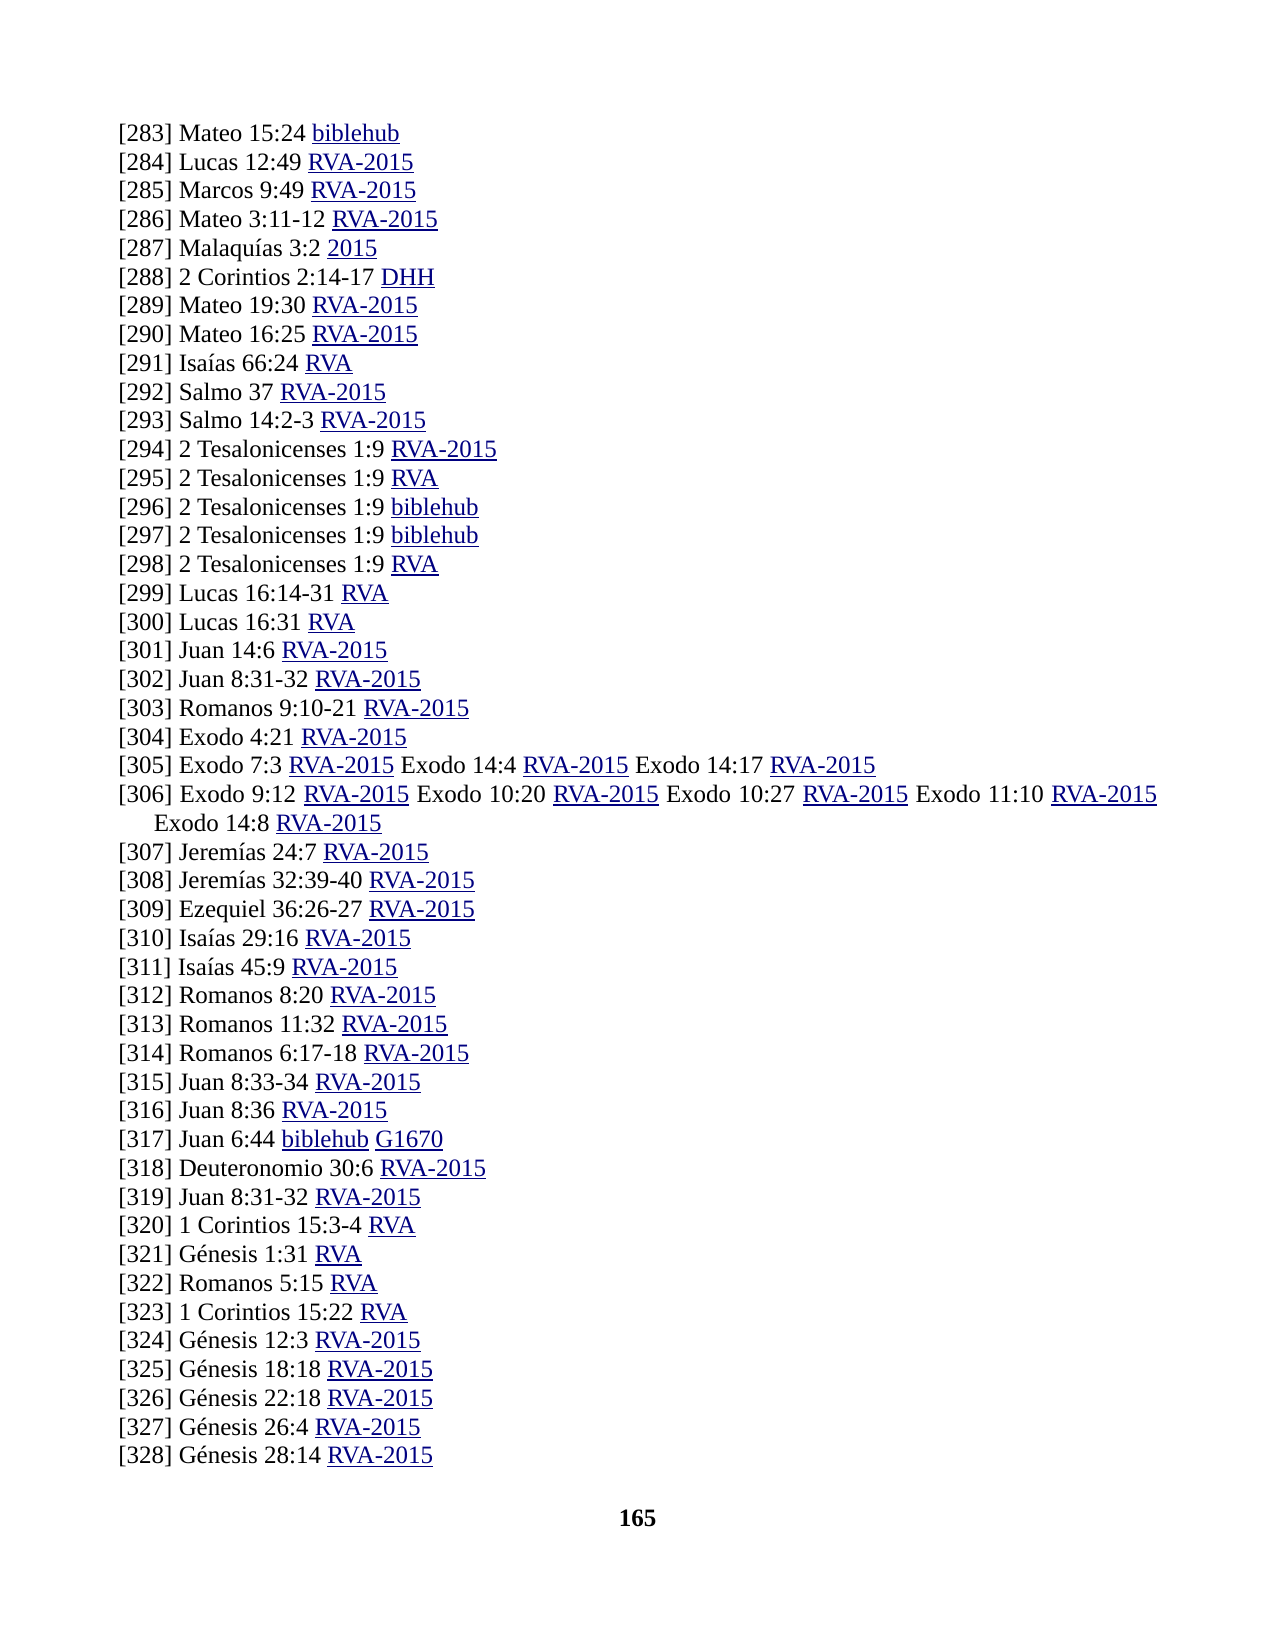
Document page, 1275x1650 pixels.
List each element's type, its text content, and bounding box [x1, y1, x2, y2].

text Romanos 8:20 RVA-2015 [118, 981, 1157, 1009]
text 1 Corintios 15:22 RVA [118, 1297, 1157, 1326]
text Juan 8:33-34 RVA-2015 [118, 1067, 1157, 1096]
text Génesis 12:3 RVA-2015 [118, 1326, 1157, 1354]
text Mateo 3:11-12 RVA-2015 [118, 204, 1157, 233]
text Exodo 9:12 RVA-2015 Exodo 10:20 RVA-2015 Exodo 10:27 RVA-2015 Exodo 11:10 RVA-2015 Exodo 14:8 RVA-2015 [118, 779, 1157, 837]
text Ezequiel 36:26-27 RVA-2015 [118, 894, 1157, 923]
text Juan 14:6 RVA-2015 [118, 636, 1157, 664]
text Lucas 12:49 RVA-2015 [118, 147, 1157, 176]
text Isaías 45:9 RVA-2015 [118, 952, 1157, 981]
text Romanos 9:10-21 RVA-2015 [118, 693, 1157, 722]
text Exodo 7:3 RVA-2015 Exodo 14:4 RVA-2015 Exodo 14:17 RVA-2015 [118, 751, 1157, 779]
text Mateo 15:24 biblehub [118, 118, 1157, 147]
text Salmo 14:2-3 RVA-2015 [118, 406, 1157, 434]
text Isaías 29:16 RVA-2015 [118, 923, 1157, 952]
text 2 Tesalonicenses 1:9 RVA [118, 463, 1157, 492]
text 2 Tesalonicenses 1:9 RVA-2015 [118, 434, 1157, 463]
text 2 Tesalonicenses 1:9 biblehub [118, 521, 1157, 549]
text Juan 8:31-32 RVA-2015 [118, 664, 1157, 693]
text Exodo 4:21 RVA-2015 [118, 722, 1157, 751]
text Jeremías 24:7 RVA-2015 [118, 837, 1157, 866]
text Isaías 66:24 RVA [118, 348, 1157, 377]
text Juan 8:36 RVA-2015 [118, 1096, 1157, 1124]
text Lucas 16:31 RVA [118, 607, 1157, 636]
text Juan 8:31-32 RVA-2015 [118, 1182, 1157, 1211]
text 1 Corintios 15:3-4 RVA [118, 1211, 1157, 1239]
text Romanos 11:32 RVA-2015 [118, 1009, 1157, 1038]
text Juan 6:44 biblehub G1670 [118, 1124, 1157, 1153]
text Marcos 9:49 RVA-2015 [118, 176, 1157, 204]
text 2 Tesalonicenses 1:9 biblehub [118, 492, 1157, 521]
text Génesis 22:18 RVA-2015 [118, 1383, 1157, 1412]
text Salmo 37 RVA-2015 [118, 377, 1157, 406]
text Génesis 26:4 RVA-2015 [118, 1412, 1157, 1441]
text Mateo 19:30 RVA-2015 [118, 291, 1157, 319]
text Romanos 6:17-18 RVA-2015 [118, 1038, 1157, 1067]
text Génesis 1:31 RVA [118, 1239, 1157, 1268]
text Jeremías 32:39-40 RVA-2015 [118, 866, 1157, 894]
text Génesis 18:18 RVA-2015 [118, 1354, 1157, 1383]
text 2 Corintios 2:14-17 DHH [118, 262, 1157, 291]
text Mateo 16:25 RVA-2015 [118, 319, 1157, 348]
text Lucas 16:14-31 RVA [118, 578, 1157, 607]
text Génesis 28:14 RVA-2015 [118, 1441, 1157, 1469]
text Malaquías 3:2 2015 [118, 233, 1157, 262]
text Deuteronomio 30:6 RVA-2015 [118, 1153, 1157, 1182]
text Romanos 5:15 RVA [118, 1268, 1157, 1297]
text 2 Tesalonicenses 1:9 RVA [118, 549, 1157, 578]
